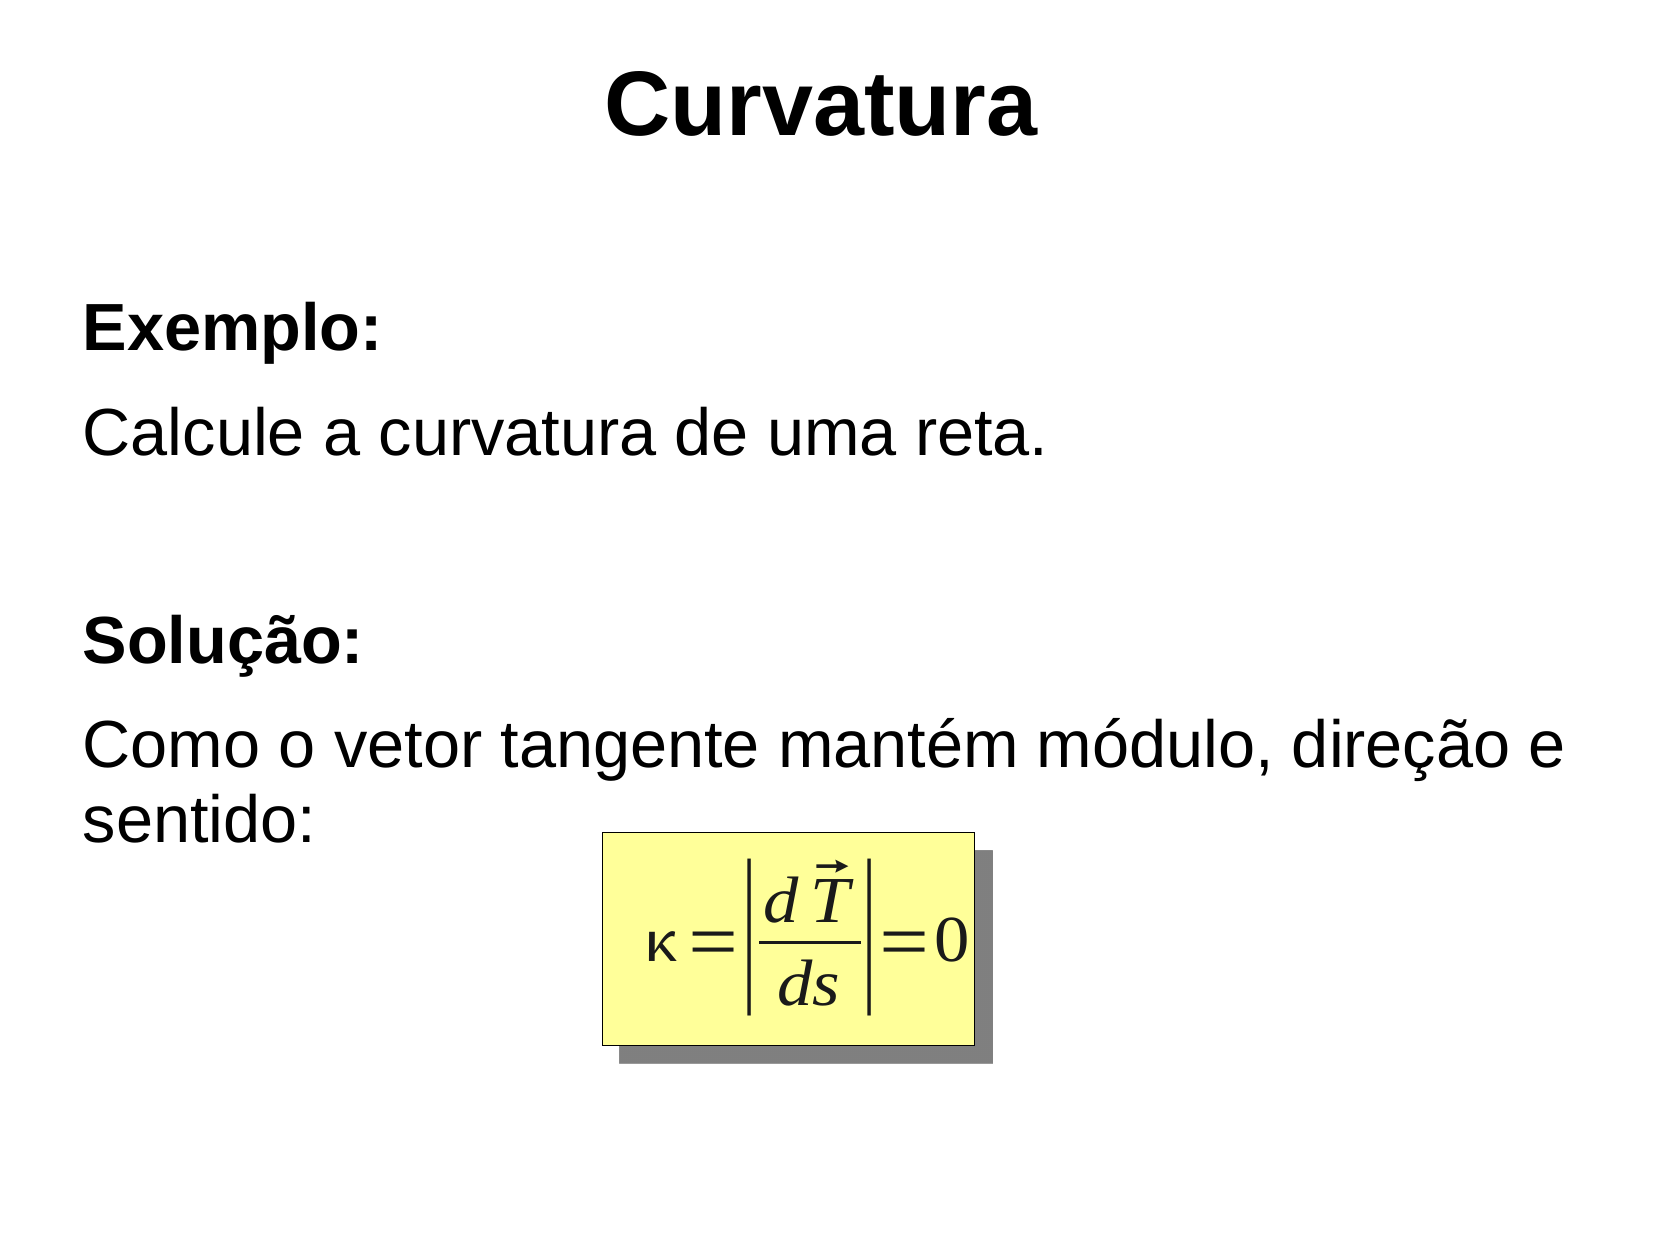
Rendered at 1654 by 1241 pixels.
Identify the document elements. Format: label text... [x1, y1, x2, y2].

text_box [602, 832, 975, 1046]
list Exemplo: Calcule a curvatura de uma reta. Solução: Como o vetor tangente mantém módulo, direção e sentido: [82, 290, 1571, 1094]
title Curvatura [77, 0, 1566, 208]
chart [637, 856, 977, 1021]
